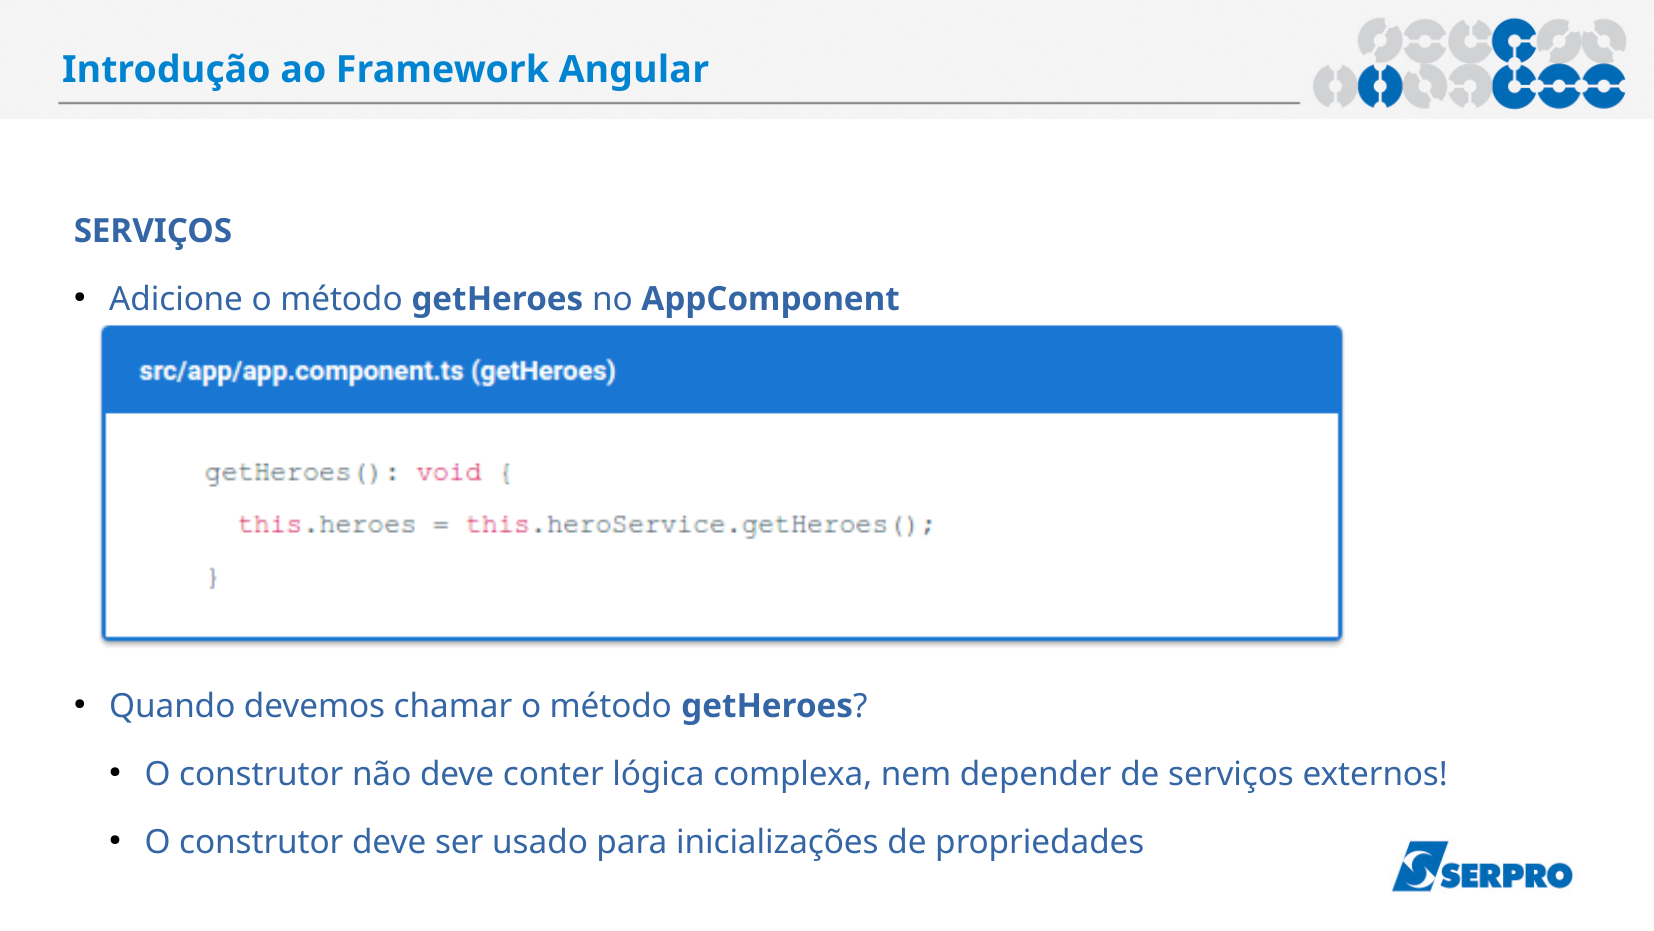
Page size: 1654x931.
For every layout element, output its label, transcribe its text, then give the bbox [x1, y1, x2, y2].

text_box Introdução ao Framework Angular [47, 35, 1300, 102]
picture [0, 0, 1654, 931]
text_box SERVIÇOS Adicione o método getHeroes no AppComponent Quando devemos chamar o método getHeroes? O construtor não deve conter lógica complexa, nem depender de serviços externos! O construtor deve ser usado para inicializações de propriedades [59, 177, 1595, 916]
